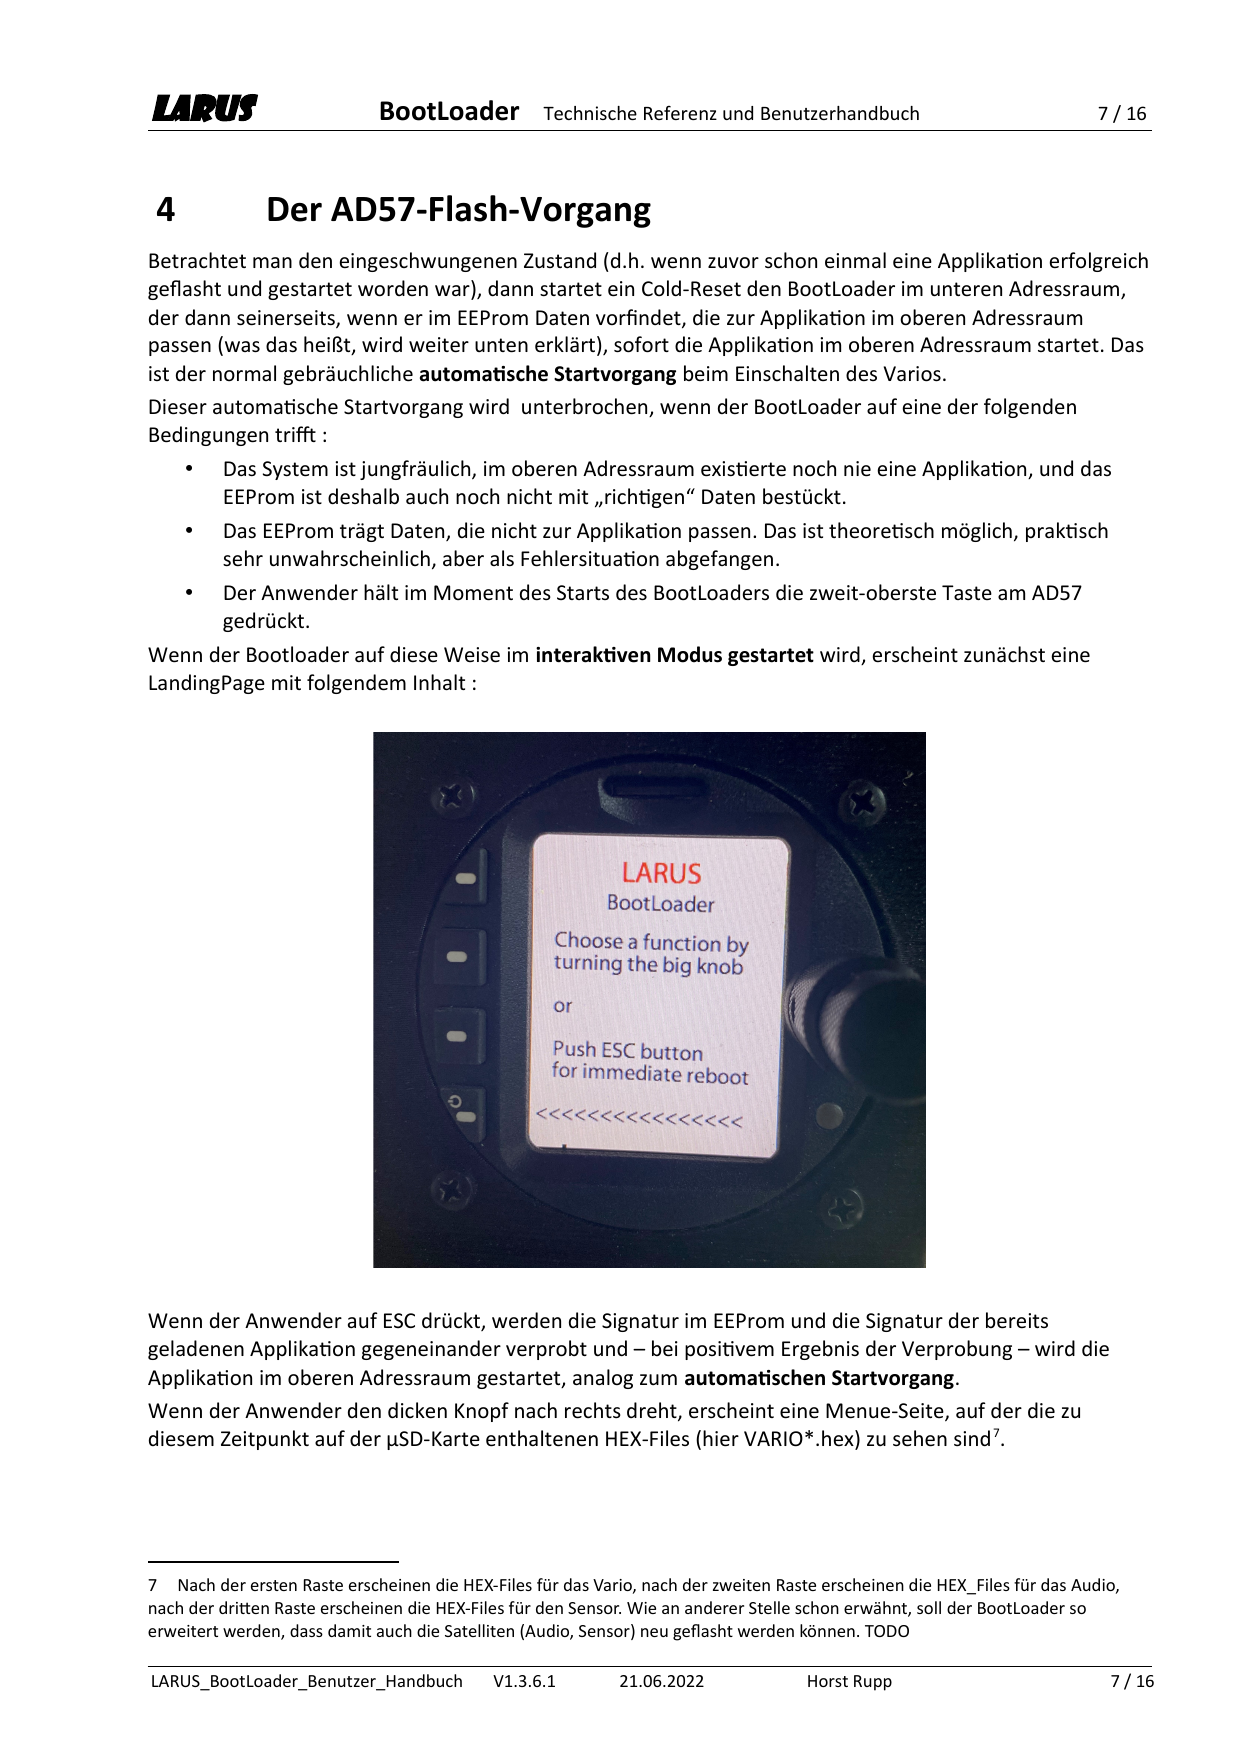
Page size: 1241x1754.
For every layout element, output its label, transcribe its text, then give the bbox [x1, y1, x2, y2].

list Das System ist jungfräulich, im oberen Adressraum existierte noch nie eine Applikation, und das EEProm ist deshalb auch noch nicht mit „richtigen“ Daten bestückt. [185, 454, 1152, 510]
text Wenn der Anwender auf ESC drückt, werden die Signatur im EEProm und die Signatur der bereits geladenen Applikation gegeneinander verprobt und – bei positivem Ergebnis der Verprobung – wird die Applikation im oberen Adressraum gestartet, analog zum automatischen Startvorgang. [148, 1307, 1152, 1391]
picture [373, 732, 926, 1268]
text Nach der ersten Raste erscheinen die HEX-Files für das Vario, nach der zweiten Raste erscheinen die HEX_Files für das Audio, nach der dritten Raste erscheinen die HEX-Files für den Sensor. Wie an anderer Stelle schon erwähnt, soll der BootLoader so erweitert werden, dass damit auch die Satelliten (Audio, Sensor) neu geflasht werden können. TODO [148, 1574, 1152, 1660]
list Das EEProm trägt Daten, die nicht zur Applikation passen. Das ist theoretisch möglich, praktisch sehr unwahrscheinlich, aber als Fehlersituation abgefangen. [185, 516, 1152, 572]
list Der Anwender hält im Moment des Starts des BootLoaders die zweit-oberste Taste am AD57 gedrückt. [185, 578, 1152, 634]
subtitle Der AD57-Flash-Vorgang [148, 185, 1128, 231]
text Wenn der Bootloader auf diese Weise im interaktiven Modus gestartet wird, erscheint zunächst eine LandingPage mit folgendem Inhalt : [148, 640, 1152, 696]
text Wenn der Anwender den dicken Knopf nach rechts dreht, erscheint eine Menue-Seite, auf der die zu diesem Zeitpunkt auf der µSD-Karte enthaltenen HEX-Files (hier VARIO*.hex) zu sehen sind. [148, 1396, 1152, 1452]
text Dieser automatische Startvorgang wird unterbrochen, wenn der BootLoader auf eine der folgenden Bedingungen trifft : [148, 392, 1152, 448]
text Betrachtet man den eingeschwungenen Zustand (d.h. wenn zuvor schon einmal eine Applikation erfolgreich geflasht und gestartet worden war), dann startet ein Cold-Reset den BootLoader im unteren Adressraum, der dann seinerseits, wenn er im EEProm Daten vorfindet, die zur Applikation im oberen Adressraum passen (was das heißt, wird weiter unten erklärt), sofort die Applikation im oberen Adressraum startet. Das ist der normal gebräuchliche automatische Startvorgang beim Einschalten des Varios. [148, 247, 1152, 387]
